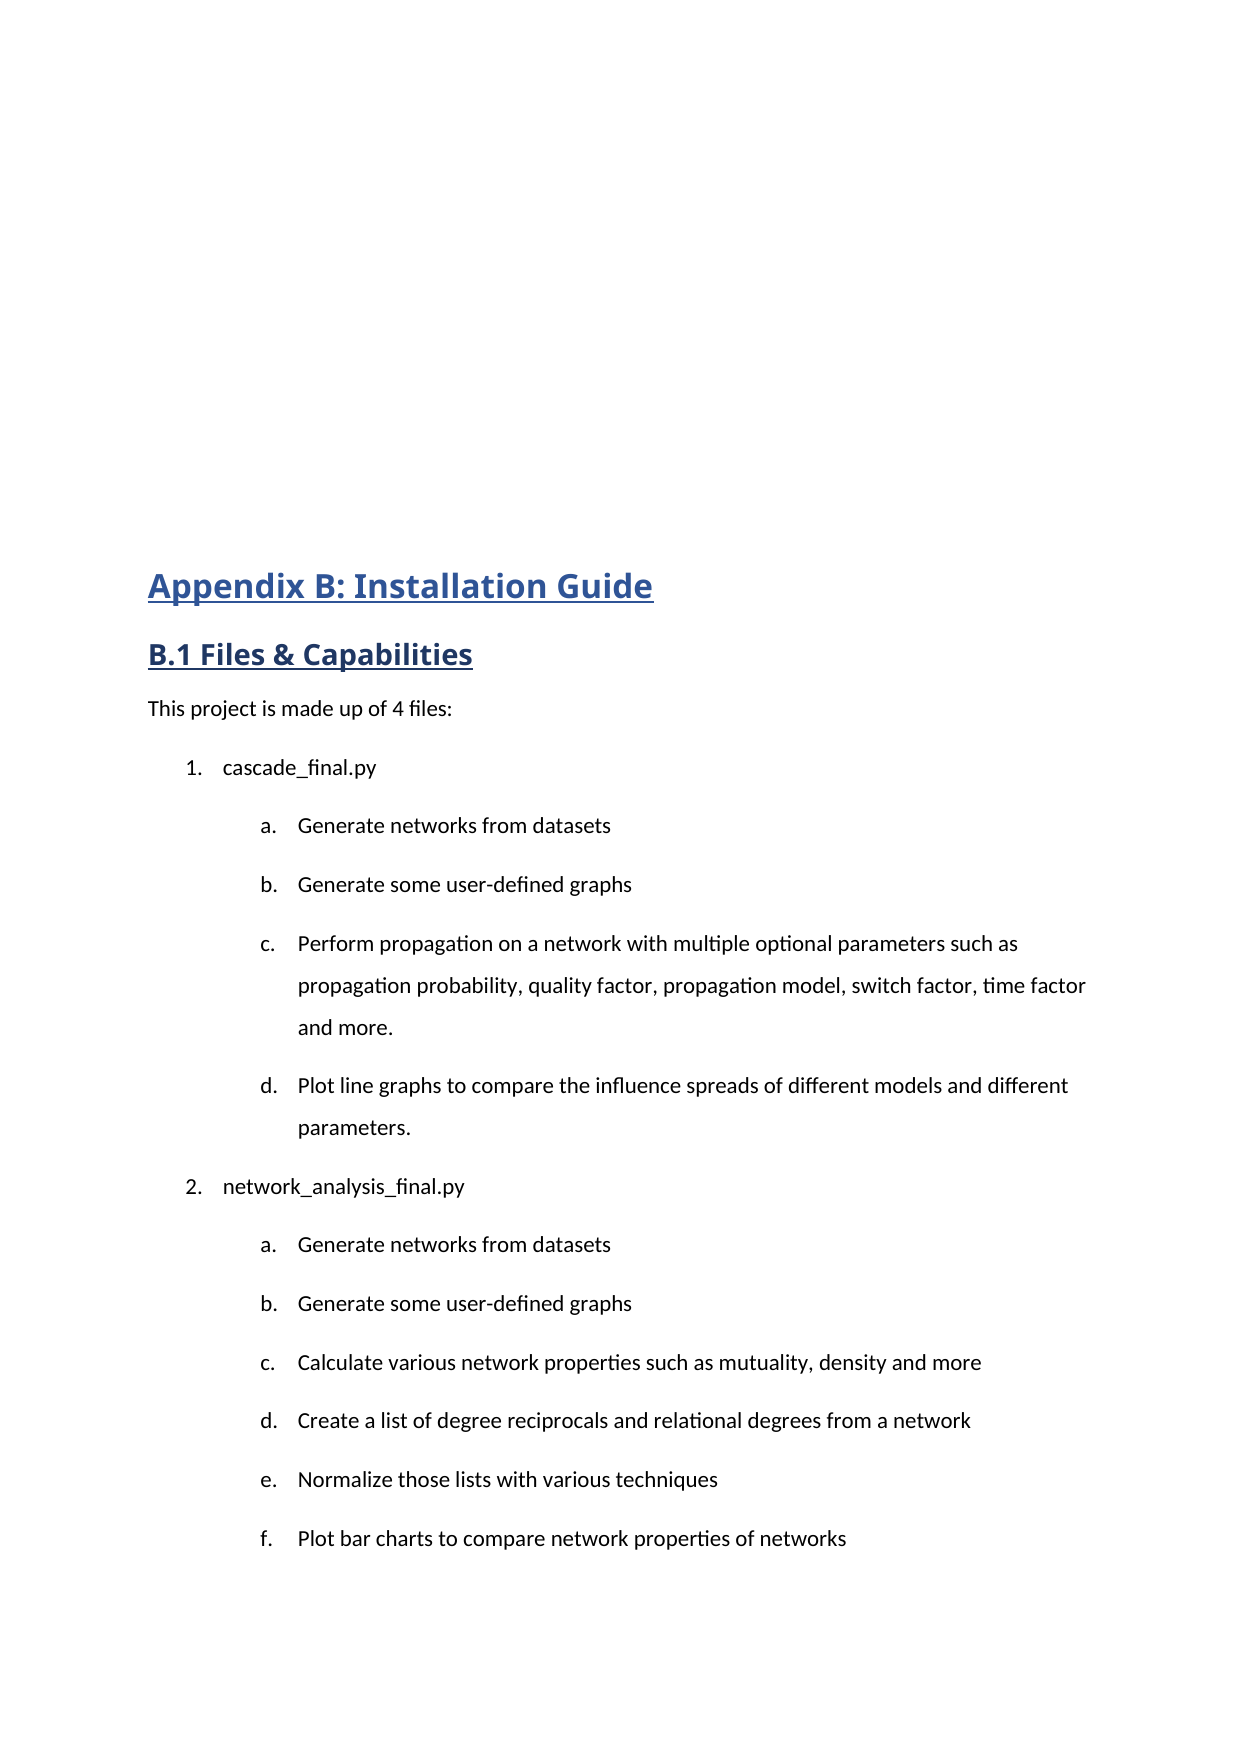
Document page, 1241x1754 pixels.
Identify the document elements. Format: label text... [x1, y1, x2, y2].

list Plot line graphs to compare the influence spreads of different models and different parameters. [260, 1071, 1092, 1141]
list network_analysis_final.py [185, 1172, 1092, 1200]
list Calculate various network properties such as mutuality, density and more [260, 1348, 1092, 1376]
list Create a list of degree reciprocals and relational degrees from a network [260, 1407, 1092, 1434]
list Plot bar charts to compare network properties of networks [260, 1524, 1092, 1552]
list Perform propagation on a network with multiple optional parameters such as propagation probability, quality factor, propagation model, switch factor, time factor and more. [260, 929, 1092, 1041]
text This project is made up of 4 files: [148, 694, 1092, 722]
list Generate networks from datasets [260, 1231, 1092, 1259]
list cascade_final.py [185, 753, 1092, 781]
list Generate networks from datasets [260, 811, 1092, 839]
list Generate some user-defined graphs [260, 870, 1092, 898]
subtitle B.1 Files & Capabilities [148, 635, 1092, 674]
subtitle Appendix B: Installation Guide [148, 562, 1092, 608]
list Generate some user-defined graphs [260, 1289, 1092, 1317]
list Normalize those lists with various techniques [260, 1465, 1092, 1493]
